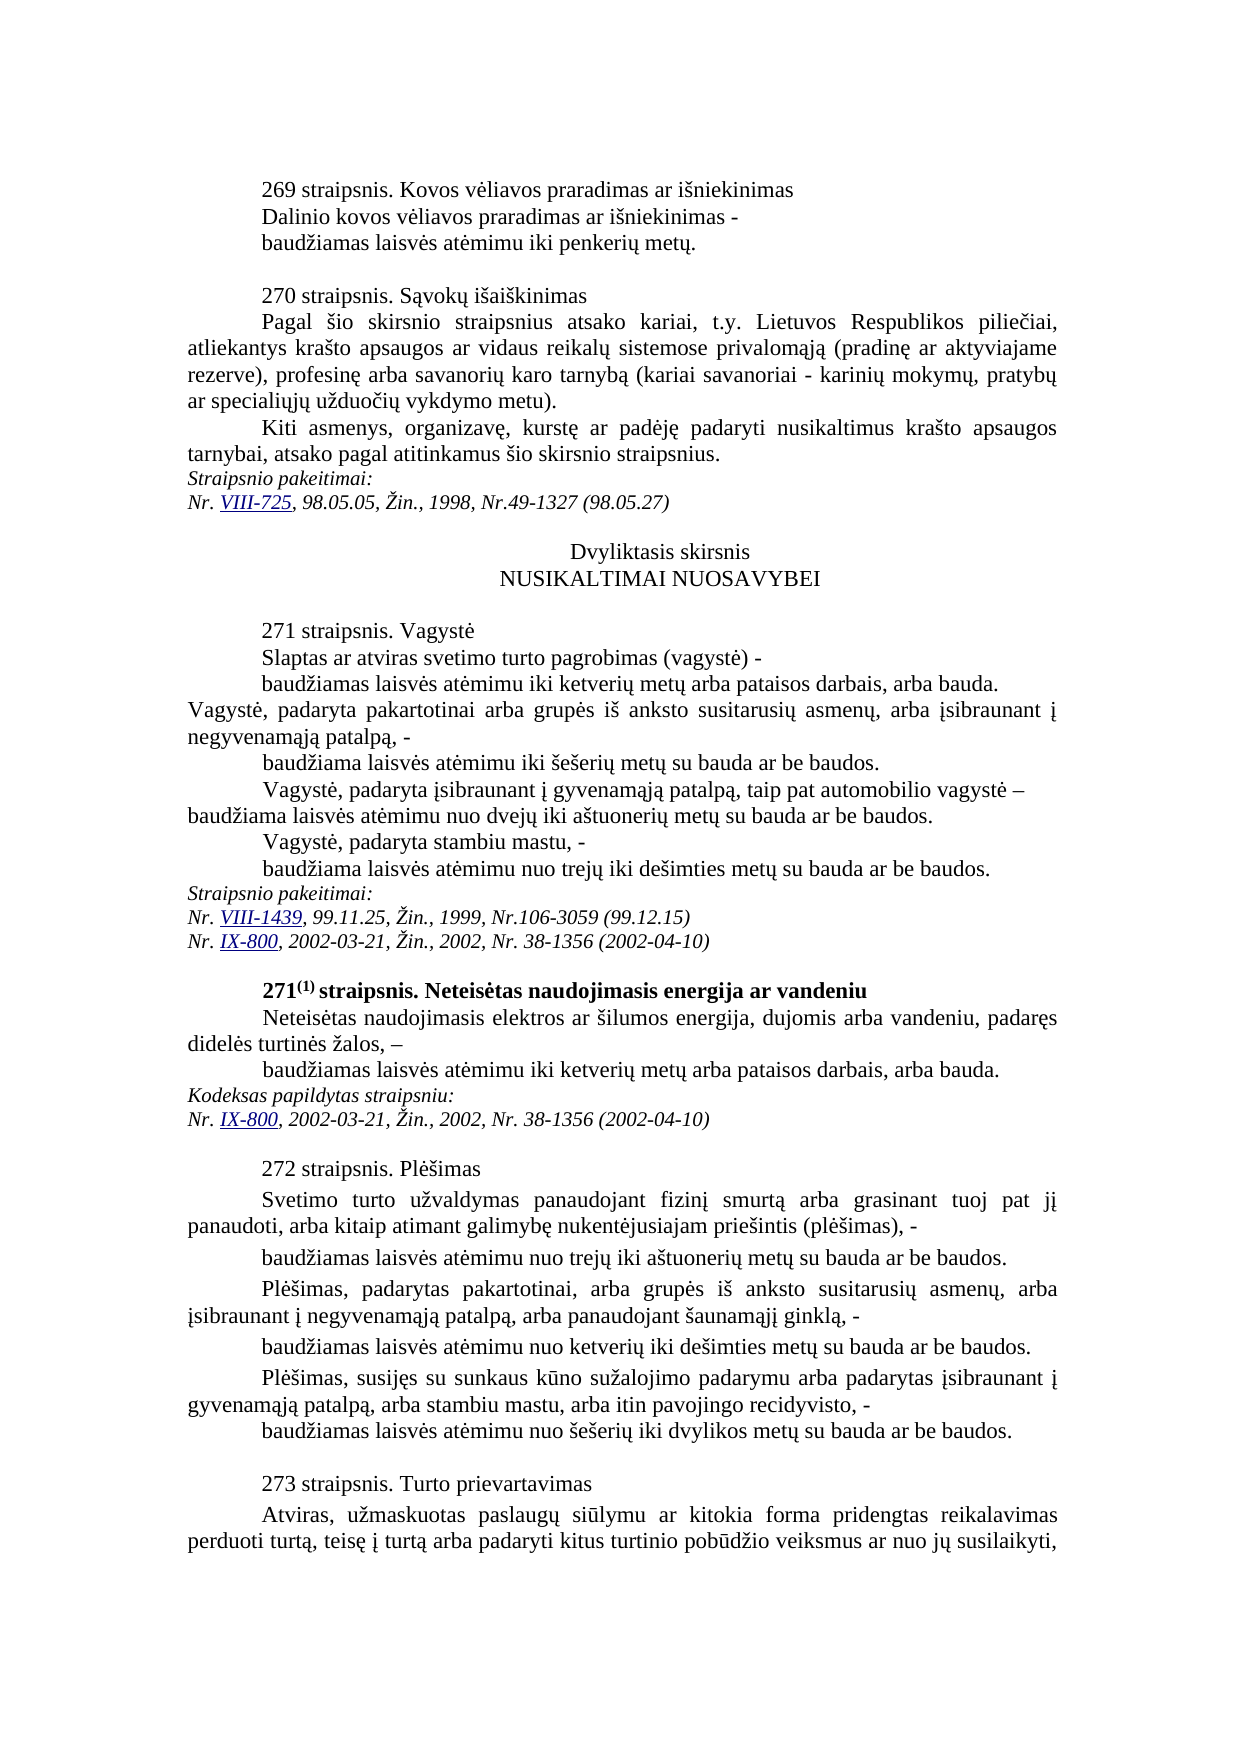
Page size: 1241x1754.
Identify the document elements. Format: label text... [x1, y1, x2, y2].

text baudžiamas laisvės atėmimu iki ketverių metų arba pataisos darbais, arba bauda. [187, 670, 1059, 697]
text 271(1) straipsnis. Neteisėtas naudojimasis energija ar vandeniu [187, 977, 1059, 1004]
text 273 straipsnis. Turto prievartavimas [206, 1470, 1059, 1496]
text Slaptas ar atviras svetimo turto pagrobimas (vagystė) - [187, 644, 1059, 670]
text Nr. IX-800, 2002-03-21, Žin., 2002, Nr. 38-1356 (2002-04-10) [187, 1107, 1059, 1131]
text Atviras, užmaskuotas paslaugų siūlymu ar kitokia forma pridengtas reikalavimas perduoti turtą, teisę į turtą arba padaryti kitus turtinio pobūdžio veiksmus ar nuo jų susilaikyti, [187, 1501, 1059, 1554]
text 271 straipsnis. Vagystė [206, 617, 1059, 644]
text Dalinio kovos vėliavos praradimas ar išniekinimas - [187, 203, 1059, 229]
text baudžiamas laisvės atėmimu nuo ketverių iki dešimties metų su bauda ar be baudos. [187, 1333, 1059, 1359]
text Straipsnio pakeitimai: [187, 466, 1059, 490]
text baudžiamas laisvės atėmimu nuo šešerių iki dvylikos metų su bauda ar be baudos. [187, 1417, 1059, 1443]
text Vagystė, padaryta įsibraunant į gyvenamąją patalpą, taip pat automobilio vagystė – [187, 776, 1059, 802]
text Nr. VIII-725, 98.05.05, Žin., 1998, Nr.49-1327 (98.05.27) [187, 490, 1059, 514]
text Kodeksas papildytas straipsniu: [187, 1083, 1059, 1107]
text NUSIKALTIMAI NUOSAVYBEI [187, 565, 1059, 591]
text baudžiamas laisvės atėmimu nuo trejų iki aštuonerių metų su bauda ar be baudos. [187, 1244, 1059, 1270]
text Nr. VIII-1439, 99.11.25, Žin., 1999, Nr.106-3059 (99.12.15) [187, 905, 1059, 929]
text baudžiama laisvės atėmimu iki šešerių metų su bauda ar be baudos. [187, 749, 1059, 776]
text baudžiamas laisvės atėmimu iki ketverių metų arba pataisos darbais, arba bauda. [187, 1056, 1059, 1083]
text Vagystė, padaryta pakartotinai arba grupės iš anksto susitarusių asmenų, arba įsibraunant į negyvenamąją patalpą, - [187, 697, 1059, 749]
text Dvyliktasis skirsnis [187, 538, 1059, 565]
text Svetimo turto užvaldymas panaudojant fizinį smurtą arba grasinant tuoj pat jį panaudoti, arba kitaip atimant galimybę nukentėjusiajam priešintis (plėšimas), - [187, 1186, 1059, 1239]
text Nr. IX-800, 2002-03-21, Žin., 2002, Nr. 38-1356 (2002-04-10) [187, 929, 1059, 953]
text 272 straipsnis. Plėšimas [208, 1155, 1059, 1181]
text Vagystė, padaryta stambiu mastu, - [187, 828, 1059, 855]
text Plėšimas, padarytas pakartotinai, arba grupės iš anksto susitarusių asmenų, arba įsibraunant į negyvenamąją patalpą, arba panaudojant šaunamąjį ginklą, - [187, 1275, 1059, 1328]
text baudžiama laisvės atėmimu nuo trejų iki dešimties metų su bauda ar be baudos. [187, 855, 1059, 881]
text Pagal šio skirsnio straipsnius atsako kariai, t.y. Lietuvos Respublikos piliečiai, atliekantys krašto apsaugos ar vidaus reikalų sistemose privalomąją (pradinę ar aktyviajame rezerve), profesinę arba savanorių karo tarnybą (kariai savanoriai - karinių mokymų, pratybų ar specialiųjų užduočių vykdymo metu). [187, 308, 1059, 413]
text 269 straipsnis. Kovos vėliavos praradimas ar išniekinimas [261, 176, 1059, 203]
text 270 straipsnis. Sąvokų išaiškinimas [205, 282, 1059, 308]
text Neteisėtas naudojimasis elektros ar šilumos energija, dujomis arba vandeniu, padaręs didelės turtinės žalos, – [187, 1004, 1059, 1056]
text baudžiama laisvės atėmimu nuo dvejų iki aštuonerių metų su bauda ar be baudos. [187, 802, 1059, 828]
text Straipsnio pakeitimai: [187, 881, 1059, 905]
text baudžiamas laisvės atėmimu iki penkerių metų. [187, 229, 1059, 255]
text Plėšimas, susijęs su sunkaus kūno sužalojimo padarymu arba padarytas įsibraunant į gyvenamąją patalpą, arba stambiu mastu, arba itin pavojingo recidyvisto, - [187, 1364, 1059, 1417]
text Kiti asmenys, organizavę, kurstę ar padėję padaryti nusikaltimus krašto apsaugos tarnybai, atsako pagal atitinkamus šio skirsnio straipsnius. [187, 413, 1059, 466]
